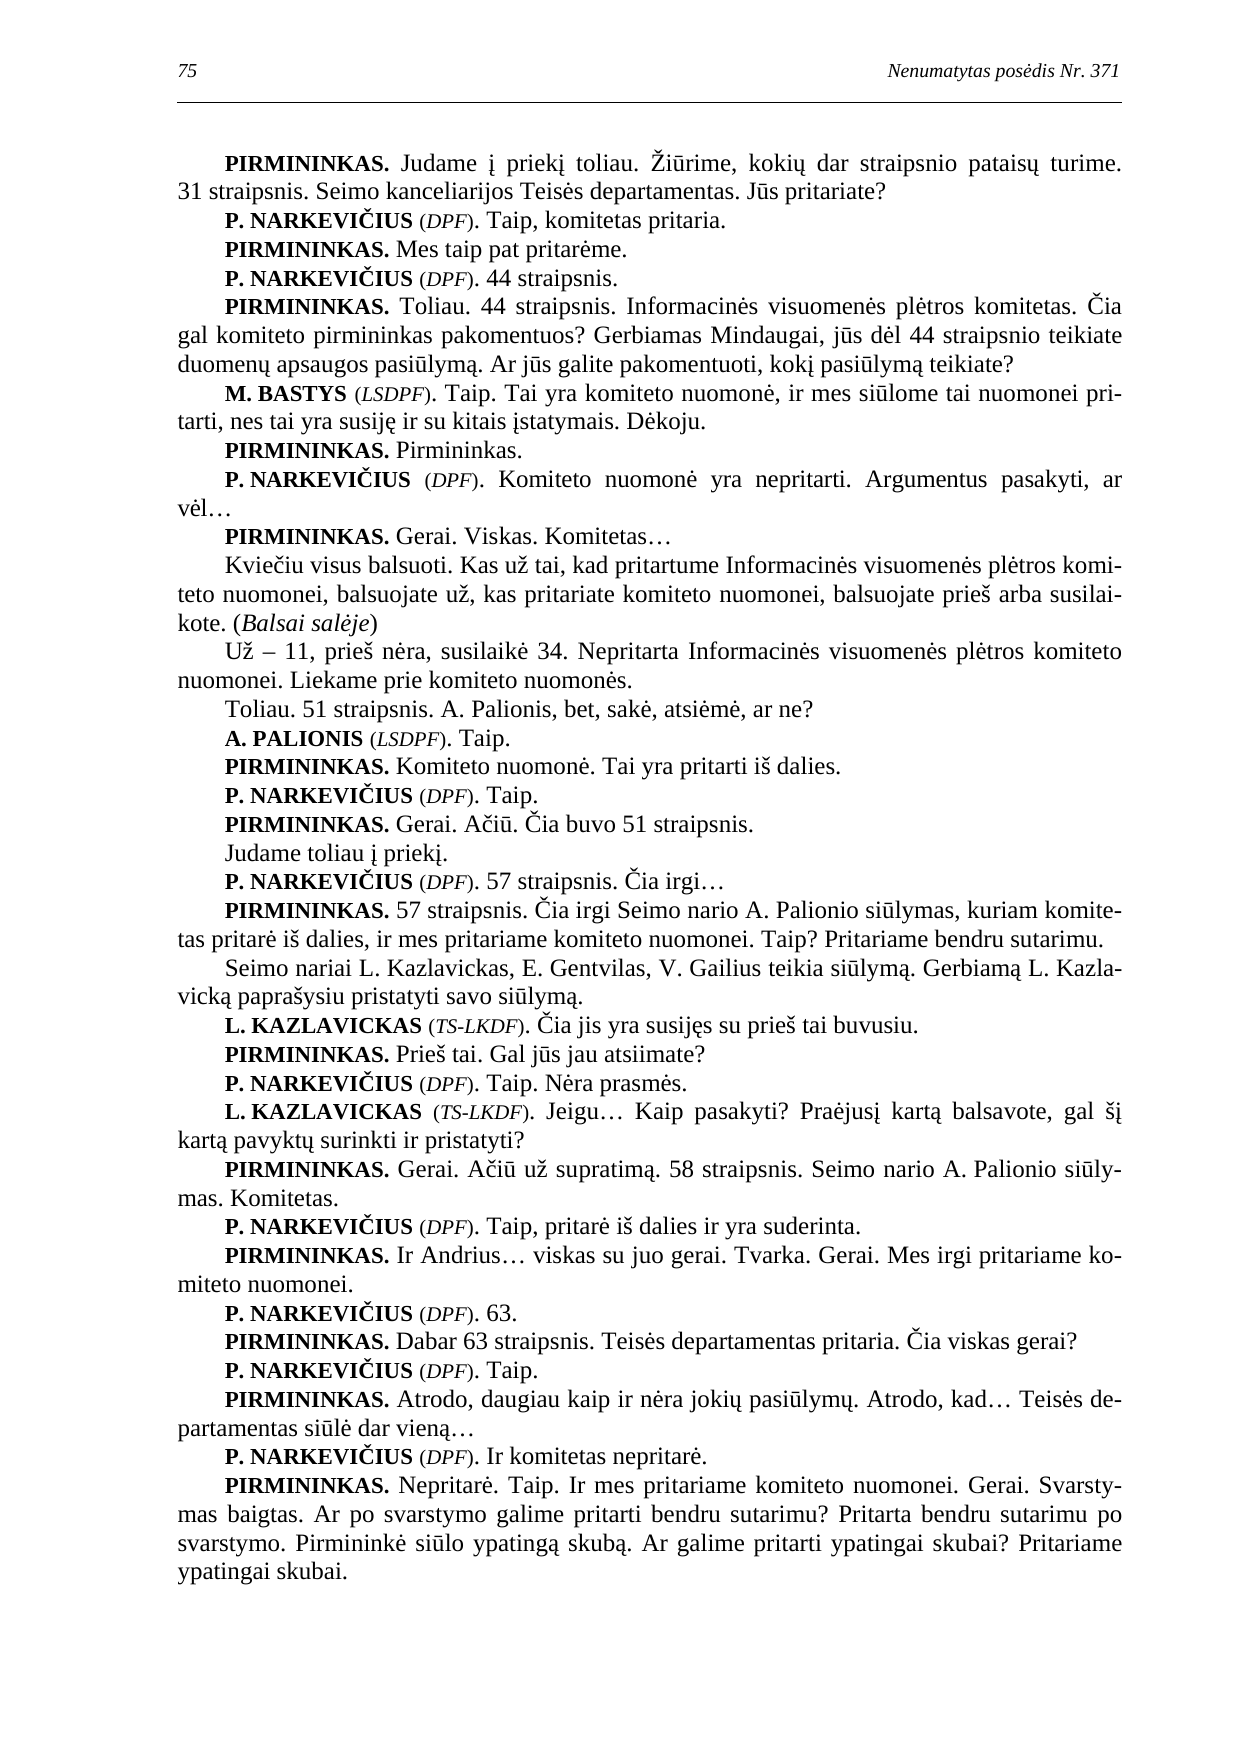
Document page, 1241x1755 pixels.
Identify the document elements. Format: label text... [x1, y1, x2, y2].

text P. NARKEVIČIUS (DPF). Taip. [177, 780, 1122, 809]
text M. BASTYS (LSDPF). Taip. Tai yra ko­mi­te­to nuo­mo­nė, ir mes siū­lo­me tai nuo­mo­nei pri­tar­ti, nes tai yra su­si­ję ir su ki­tais įsta­ty­mais. Dė­ko­ju. [177, 378, 1122, 435]
text PIRMININKAS. To­liau. 44 straips­nis. In­for­ma­ci­nės vi­suo­me­nės plėt­ros ko­mi­te­tas. Čia gal ko­mi­te­to pir­mi­nin­kas pa­ko­men­tuos? Ger­bia­mas Min­dau­gai, jūs dėl 44 straips­nio tei­kia­te duo­me­nų ap­sau­gos pa­siū­ly­mą. Ar jūs ga­li­te pa­ko­men­tuo­ti, ko­kį pa­siū­ly­mą tei­kia­te? [177, 291, 1122, 378]
text P. NARKEVIČIUS (DPF). Taip. [177, 1355, 1122, 1384]
text PIRMININKAS. 57 straips­nis. Čia ir­gi Sei­mo na­rio A. Pa­lio­nio siū­ly­mas, ku­riam ko­mi­te­tas pri­ta­rė iš da­lies, ir mes pri­ta­ria­me ko­mi­te­to nuo­mo­nei. Taip? Pri­ta­ria­me ben­dru su­ta­ri­mu. [177, 895, 1122, 953]
text Sei­mo na­riai L. Kaz­la­vic­kas, E. Gent­vi­las, V. Gai­lius tei­kia siū­ly­mą. Ger­bia­mą L. Kaz­la­vic­ką pa­pra­šy­siu pri­sta­ty­ti sa­vo siū­ly­mą. [177, 953, 1122, 1010]
text P. NARKEVIČIUS (DPF). Taip, pri­ta­rė iš da­lies ir yra su­de­rin­ta. [177, 1211, 1122, 1240]
text Kvie­čiu vi­sus bal­suo­ti. Kas už tai, kad pri­tar­tu­me In­for­ma­ci­nės vi­suo­me­nės plėt­ros ko­mi­te­to nuo­mo­nei, bal­suo­ja­te už, kas pri­ta­ria­te ko­mi­te­to nuo­mo­nei, bal­suo­ja­te prieš ar­ba su­si­lai­ko­te. (Bal­sai sa­lė­je) [177, 550, 1122, 636]
text P. NARKEVIČIUS (DPF). 57 straips­nis. Čia ir­gi… [177, 866, 1122, 895]
text PIRMININKAS. Ko­mi­te­to nuo­mo­nė. Tai yra pri­tar­ti iš da­lies. [177, 751, 1122, 780]
text P. NARKEVIČIUS (DPF). Ir ko­mi­te­tas ne­pri­ta­rė. [177, 1441, 1122, 1470]
text P. NARKEVIČIUS (DPF). 63. [177, 1298, 1122, 1326]
text P. NARKEVIČIUS (DPF). Ko­mi­te­to nuo­mo­nė yra ne­pri­tar­ti. Ar­gu­men­tus pa­sa­ky­ti, ar vėl… [177, 464, 1122, 521]
text L. KAZLAVICKAS (TS-LKDF). Čia jis yra su­si­jęs su prieš tai bu­vu­siu. [177, 1010, 1122, 1039]
text P. NARKEVIČIUS (DPF). Taip, ko­mi­te­tas pri­ta­ria. [177, 205, 1122, 234]
text To­liau. 51 straips­nis. A. Pa­lio­nis, bet, sa­kė, at­si­ė­mė, ar ne? [177, 694, 1122, 723]
text PIRMININKAS. Prieš tai. Gal jūs jau at­si­i­ma­te? [177, 1039, 1122, 1068]
text PIRMININKAS. At­ro­do, dau­giau kaip ir nė­ra jo­kių pa­siū­ly­mų. At­ro­do, kad… Tei­sės de­par­ta­men­tas siū­lė dar vie­ną… [177, 1384, 1122, 1441]
text P. NARKEVIČIUS (DPF). Taip. Nė­ra pras­mės. [177, 1068, 1122, 1096]
text PIRMININKAS. Da­bar 63 straips­nis. Tei­sės de­par­ta­men­tas pri­ta­ria. Čia vis­kas ge­rai? [177, 1326, 1122, 1355]
text PIRMININKAS. Ge­rai. Ačiū už su­pra­ti­mą. 58 straips­nis. Sei­mo na­rio A. Pa­lio­nio siū­ly­mas. Ko­mi­te­tas. [177, 1154, 1122, 1211]
text PIRMININKAS. Ge­rai. Vis­kas. Ko­mi­te­tas… [177, 521, 1122, 550]
text PIRMININKAS. Ju­da­me į prie­kį to­liau. Žiū­ri­me, ko­kių dar straips­nio pa­tai­sų tu­ri­me. 31 straips­nis. Sei­mo kan­ce­lia­ri­jos Tei­sės de­par­ta­men­tas. Jūs pri­ta­ria­te? [177, 148, 1122, 205]
text PIRMININKAS. Ge­rai. Ačiū. Čia bu­vo 51 straips­nis. [177, 809, 1122, 838]
text PIRMININKAS. Pir­mi­nin­kas. [177, 435, 1122, 464]
text Už – 11, prieš nė­ra, su­si­lai­kė 34. Ne­pri­tar­ta In­for­ma­ci­nės vi­suo­me­nės plėt­ros ko­mi­te­to nuo­mo­nei. Lie­ka­me prie ko­mi­te­to nuo­mo­nės. [177, 636, 1122, 694]
text PIRMININKAS. Ir An­drius… vis­kas su juo ge­rai. Tvar­ka. Ge­rai. Mes ir­gi pri­ta­ria­me ko­mi­te­to nuo­mo­nei. [177, 1240, 1122, 1298]
text PIRMININKAS. Ne­pri­ta­rė. Taip. Ir mes pri­ta­ria­me ko­mi­te­to nuo­mo­nei. Ge­rai. Svars­ty­mas baig­tas. Ar po svars­ty­mo ga­li­me pri­tar­ti ben­dru su­ta­ri­mu? Pri­tar­ta ben­dru su­ta­ri­mu po svars­ty­mo. Pir­mi­nin­kė siū­lo ypa­tin­gą sku­bą. Ar ga­li­me pri­tar­ti ypa­tin­gai sku­bai? Pri­ta­ria­me ypa­tin­gai sku­bai. [177, 1470, 1122, 1585]
text A. PALIONIS (LSDPF). Taip. [177, 723, 1122, 751]
text PIRMININKAS. Mes taip pat pri­ta­rė­me. [177, 234, 1122, 263]
text L. KAZLAVICKAS (TS-LKDF). Jei­gu… Kaip pa­sa­ky­ti? Pra­ėju­sį kar­tą bal­sa­vo­te, gal šį kar­tą pa­vyk­tų su­rink­ti ir pri­sta­ty­ti? [177, 1096, 1122, 1154]
text Ju­da­me to­liau į prie­kį. [177, 838, 1122, 866]
text P. NARKEVIČIUS (DPF). 44 straips­nis. [177, 263, 1122, 291]
